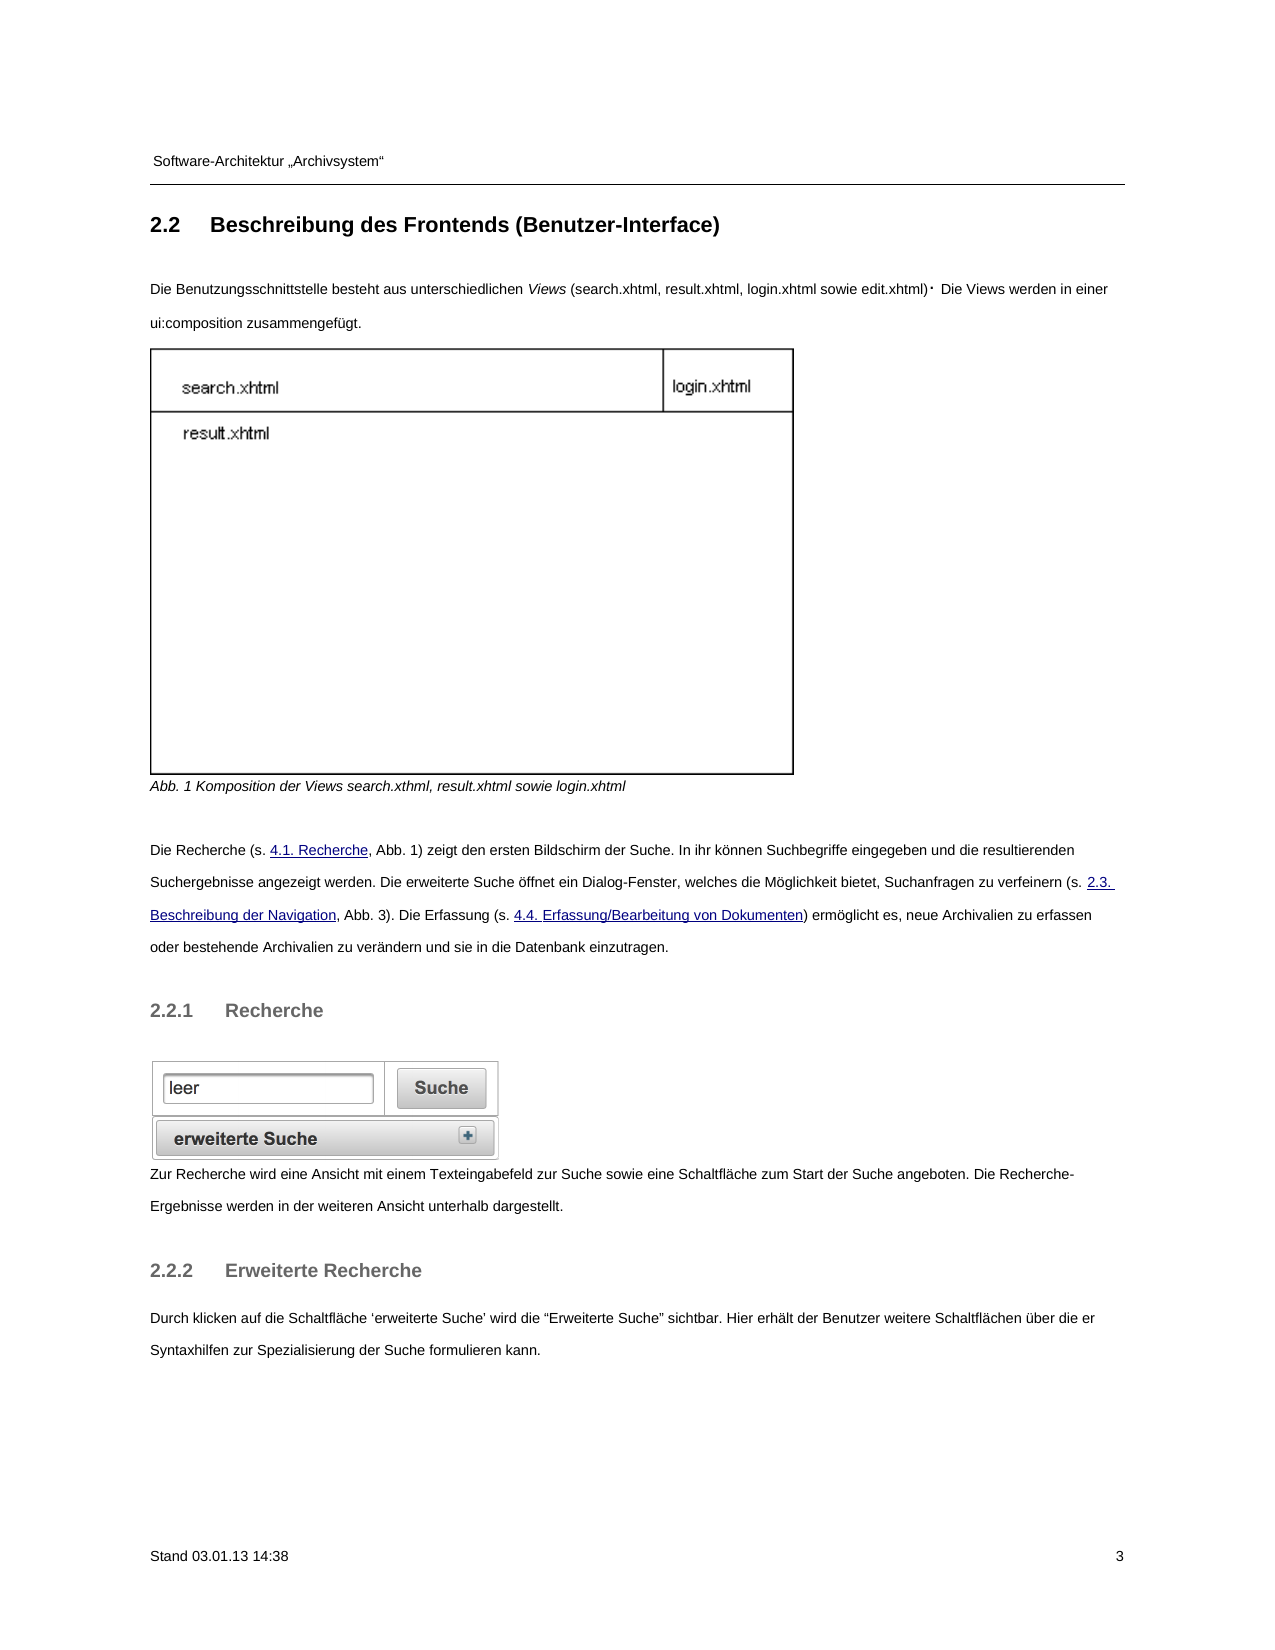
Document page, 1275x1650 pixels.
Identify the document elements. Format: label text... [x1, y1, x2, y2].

picture [150, 347, 794, 775]
text Zur Recherche wird eine Ansicht mit einem Texteingabefeld zur Suche sowie eine Schaltfläche zum Start der Suche angeboten. Die Recherche-Ergebnisse werden in der weiteren Ansicht unterhalb dargestellt. [150, 1051, 1125, 1226]
picture [151, 1060, 500, 1162]
text Durch klicken auf die Schaltfläche ‘erweiterte Suche’ wird die “Erweiterte Suche” sichtbar. Hier erhält der Benutzer weitere Schaltflächen über die er Syntaxhilfen zur Spezialisierung der Suche formulieren kann. [150, 1311, 1125, 1371]
text Die Recherche (s. 4.1. Recherche, Abb. 1) zeigt den ersten Bildschirm der Suche. In ihr können Suchbegriffe eingegeben und die resultierenden Suchergebnisse angezeigt werden. Die erweiterte Suche öffnet ein Dialog-Fenster, welches die Möglichkeit bietet, Suchanfragen zu verfeinern (s. 2.3. Beschreibung der Navigation, Abb. 3). Die Erfassung (s. 4.4. Erfassung/Bearbeitung von Dokumenten) ermöglicht es, neue Archivalien zu erfassen oder bestehende Archivalien zu verändern und sie in die Datenbank einzutragen. [150, 843, 1125, 967]
text Abb. 1 Komposition der Views search.xthml, result.xhtml sowie login.xhtml [150, 779, 1125, 807]
text Die Benutzungsschnittstelle besteht aus unterschiedlichen Views (search.xhtml, result.xhtml, login.xhtml sowie edit.xhtml). Die Views werden in einer ui:composition zusammengefügt. [150, 270, 1125, 344]
subtitle Recherche [150, 1000, 1125, 1038]
subtitle Beschreibung des Frontends (Benutzer-Interface) [150, 213, 1125, 255]
subtitle Erweiterte Recherche [150, 1259, 1125, 1297]
